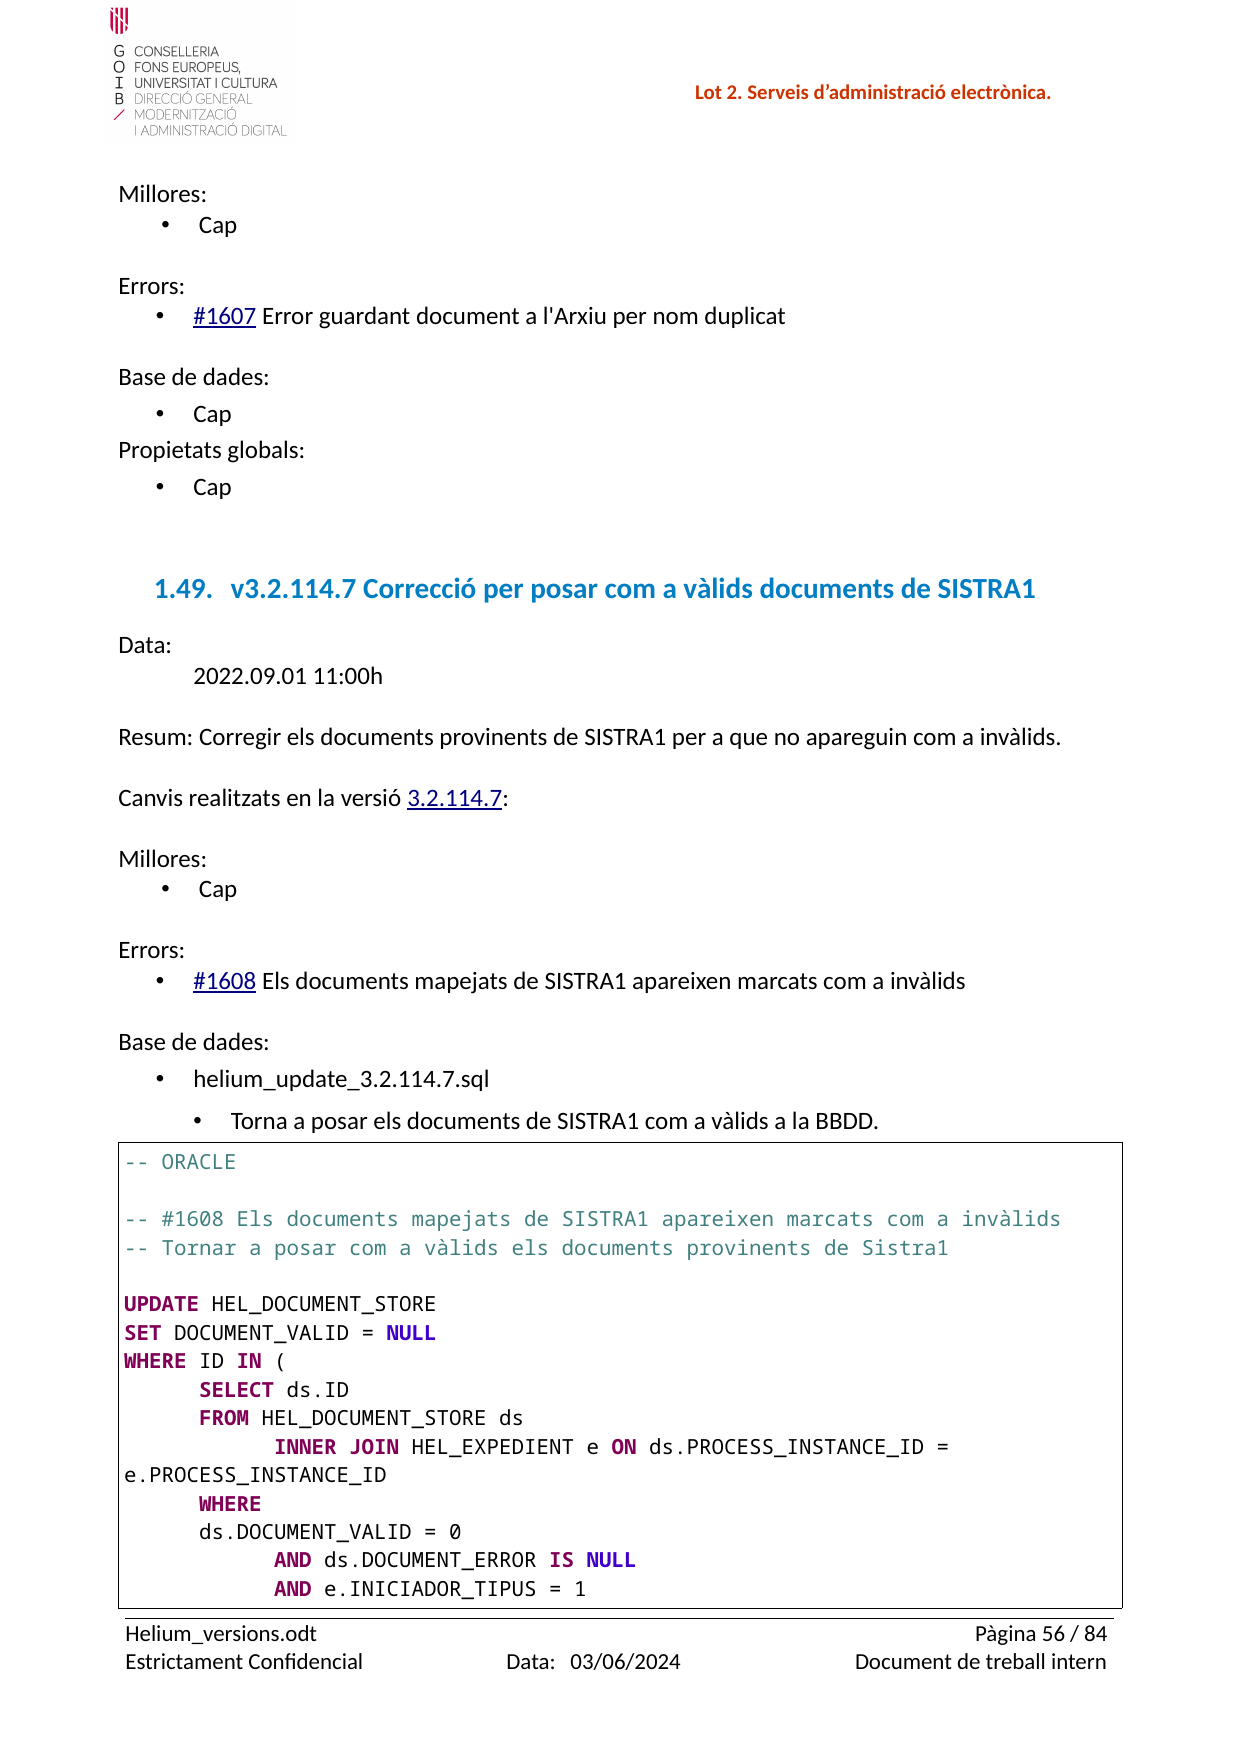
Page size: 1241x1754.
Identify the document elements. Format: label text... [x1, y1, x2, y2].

list Cap [161, 209, 1122, 239]
text Errors: [118, 935, 1122, 965]
text Propietats globals: [118, 434, 1122, 465]
list #1608 Els documents mapejats de SISTRA1 apareixen marcats com a invàlids [156, 965, 1122, 996]
list Torna a posar els documents de SISTRA1 com a vàlids a la BBDD. [193, 1105, 1122, 1136]
text Canvis realitzats en la versió 3.2.114.7: [118, 782, 1122, 813]
list helium_update_3.2.114.7.sql [156, 1063, 1122, 1093]
text Base de dades: [118, 361, 1122, 392]
text 2022.09.01 11:00h [118, 660, 1122, 691]
picture [100, 0, 297, 144]
list Cap [156, 471, 1122, 501]
text Resum: Corregir els documents provinents de SISTRA1 per a que no apareguin com a invàlids. [118, 721, 1122, 752]
list #1607 Error guardant document a l'Arxiu per nom duplicat [156, 300, 1122, 331]
text Errors: [118, 270, 1122, 300]
text Base de dades: [118, 1026, 1122, 1057]
list Cap [156, 398, 1122, 428]
table_header -- ORACLE -- #1608 Els documents mapejats de SISTRA1 apareixen marcats com a invàlids -- Tornar a posar com a vàlids els documents provinents de Sistra1 UPDATE HEL_DOCUMENT_STORE SET DOCUMENT_VALID = NULL WHERE ID IN ( SELECT ds.ID FROM HEL_DOCUMENT_STORE ds INNER JOIN HEL_EXPEDIENT e ON ds.PROCESS_INSTANCE_ID = e.PROCESS_INSTANCE_ID WHERE ds.DOCUMENT_VALID = 0 AND ds.DOCUMENT_ERROR IS NULL AND e.INICIADOR_TIPUS = 1 [119, 1143, 1122, 1608]
subtitle v3.2.114.7 Correcció per posar com a vàlids documents de SISTRA1 [153, 570, 1122, 606]
text Millores: [118, 843, 1122, 874]
text Data: [118, 629, 1122, 660]
text Millores: [118, 178, 1122, 209]
list Cap [161, 874, 1122, 904]
